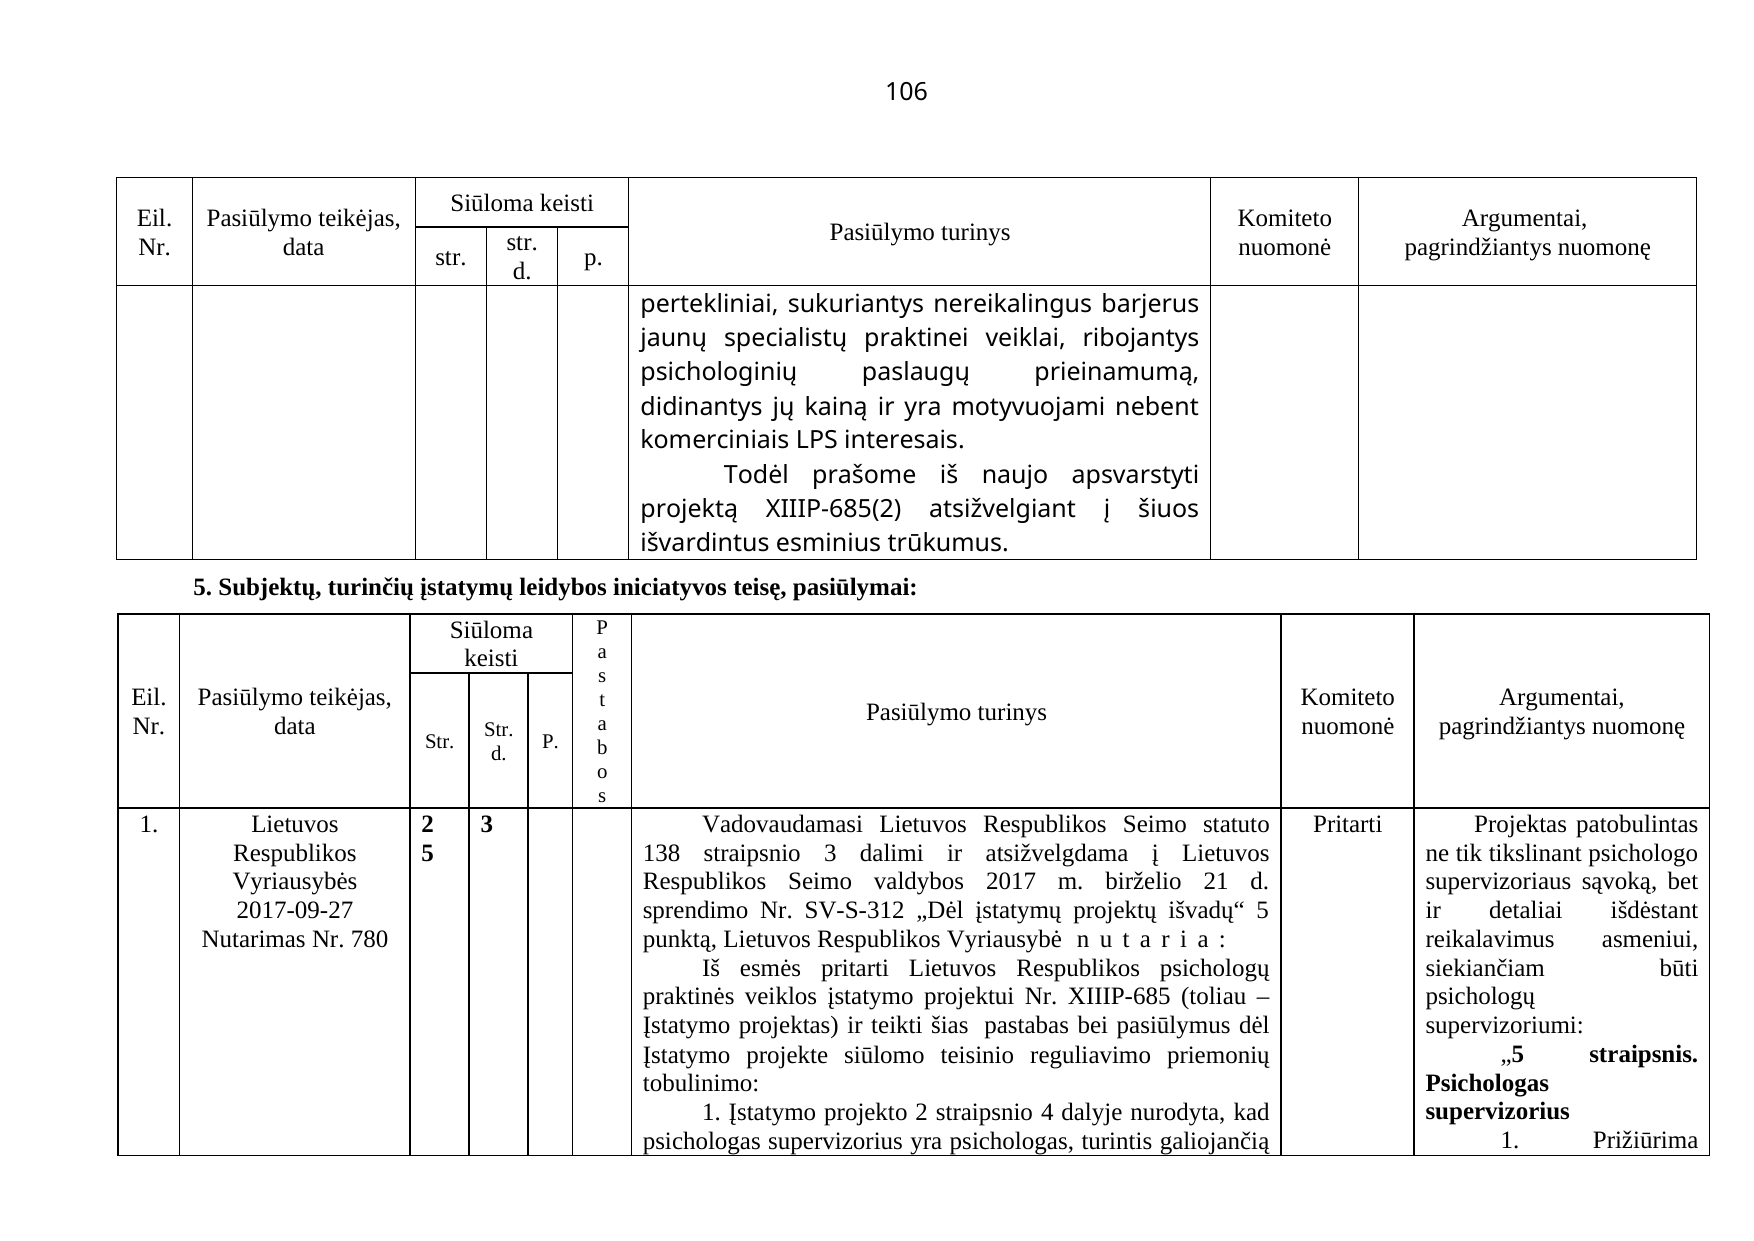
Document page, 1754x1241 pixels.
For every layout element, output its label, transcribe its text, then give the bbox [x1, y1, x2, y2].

table_header Pasiūlymo turinys [629, 178, 1210, 285]
table_cell Str. [411, 674, 468, 807]
table_header Eil. Nr. [117, 178, 192, 285]
table_cell Vadovaudamasi Lietuvos Respublikos Seimo statuto 138 straipsnio 3 dalimi ir atsižvelgdama į Lietuvos Respublikos Seimo valdybos 2017 m. birželio 21 d. sprendimo Nr. SV-S-312 „Dėl įstatymų projektų išvadų“ 5 punktą, Lietuvos Respublikos Vyriausybė nutaria: Iš esmės pritarti Lietuvos Respublikos psichologų praktinės veiklos įstatymo projektui Nr. XIIIP-685 (toliau – Įstatymo projektas) ir teikti šias pastabas bei pasiūlymus dėl Įstatymo projekte siūlomo teisinio reguliavimo priemonių tobulinimo: 1. Įstatymo projekto 2 straipsnio 4 dalyje nurodyta, kad psichologas supervizorius yra psichologas, turintis galiojančią [632, 809, 1280, 1155]
table_header Argumentai, pagrindžiantys nuomonę [1415, 615, 1709, 807]
table_header Siūloma keisti [416, 178, 628, 226]
table_cell 2 5 [411, 809, 468, 1155]
text 5. Subjektų, turinčių įstatymų leidybos iniciatyvos teisę, pasiūlymai: [118, 572, 1695, 601]
table_cell [117, 286, 192, 558]
table_header Eil. Nr. [119, 615, 179, 807]
table_header Pasiūlymo turinys [632, 615, 1280, 807]
table_cell str. d. [487, 228, 557, 285]
table_cell 3 [470, 809, 527, 1155]
table_cell [487, 286, 557, 558]
table_cell [416, 286, 486, 558]
table_cell 1. [119, 809, 179, 1155]
table_cell Pritarti [1282, 809, 1413, 1155]
table_header Pasiūlymo teikėjas, data [193, 178, 415, 285]
table_header Argumentai, pagrindžiantys nuomonę [1359, 178, 1696, 285]
table_header Komiteto nuomonė [1211, 178, 1358, 285]
table_header Komiteto nuomonė [1282, 615, 1413, 807]
table_cell [573, 809, 631, 1155]
table_cell P. [529, 674, 572, 807]
table_cell [1359, 286, 1696, 558]
table_header Pasiūlymo teikėjas, data [180, 615, 409, 807]
table_cell Projektas patobulintas ne tik tikslinant psichologo supervizoriaus sąvoką, bet ir detaliai išdėstant reikalavimus asmeniui, siekiančiam būti psichologų supervizoriumi: „5 straipsnis. Psichologas supervizorius 1. Prižiūrima [1415, 809, 1709, 1155]
table_header Siūloma keisti [411, 615, 572, 672]
table_cell Str. d. [470, 674, 527, 807]
table_cell [558, 286, 628, 558]
table_header Pastabos [573, 615, 631, 807]
table_cell Lietuvos Respublikos Vyriausybės 2017-09-27 Nutarimas Nr. 780 [180, 809, 409, 1155]
table_cell [529, 809, 572, 1155]
table_cell pertekliniai, sukuriantys nereikalingus barjerus jaunų specialistų praktinei veiklai, ribojantys psichologinių paslaugų prieinamumą, didinantys jų kainą ir yra motyvuojami nebent komerciniais LPS interesais. Todėl prašome iš naujo apsvarstyti projektą XIIIP-685(2) atsižvelgiant į šiuos išvardintus esminius trūkumus. [629, 286, 1210, 558]
table_cell p. [558, 228, 628, 285]
table_cell [193, 286, 415, 558]
table_cell str. [416, 228, 486, 285]
table_cell [1211, 286, 1358, 558]
